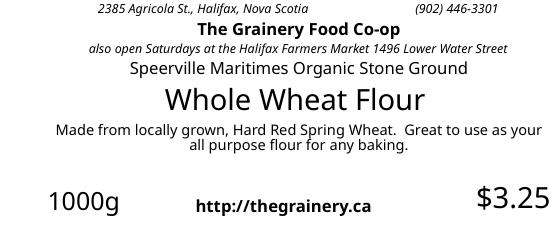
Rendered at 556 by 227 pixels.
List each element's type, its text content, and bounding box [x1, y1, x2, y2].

table_header 2385 Agricola St., Halifax, Nova Scotia (902) 446-3301 The Grainery Food Co-op also open Saturdays at the Halifax Farmers Market 1496 Lower Water Street [47, 0, 550, 57]
table_cell Speerville Maritimes Organic Stone Ground Whole Wheat Flour Made from locally grown, Hard Red Spring Wheat. Great to use as your all purpose flour for any baking. [47, 57, 550, 175]
table_cell 1000g [47, 175, 151, 217]
table_cell http://thegrainery.ca [151, 175, 415, 217]
table_cell $3.25 [415, 175, 550, 217]
